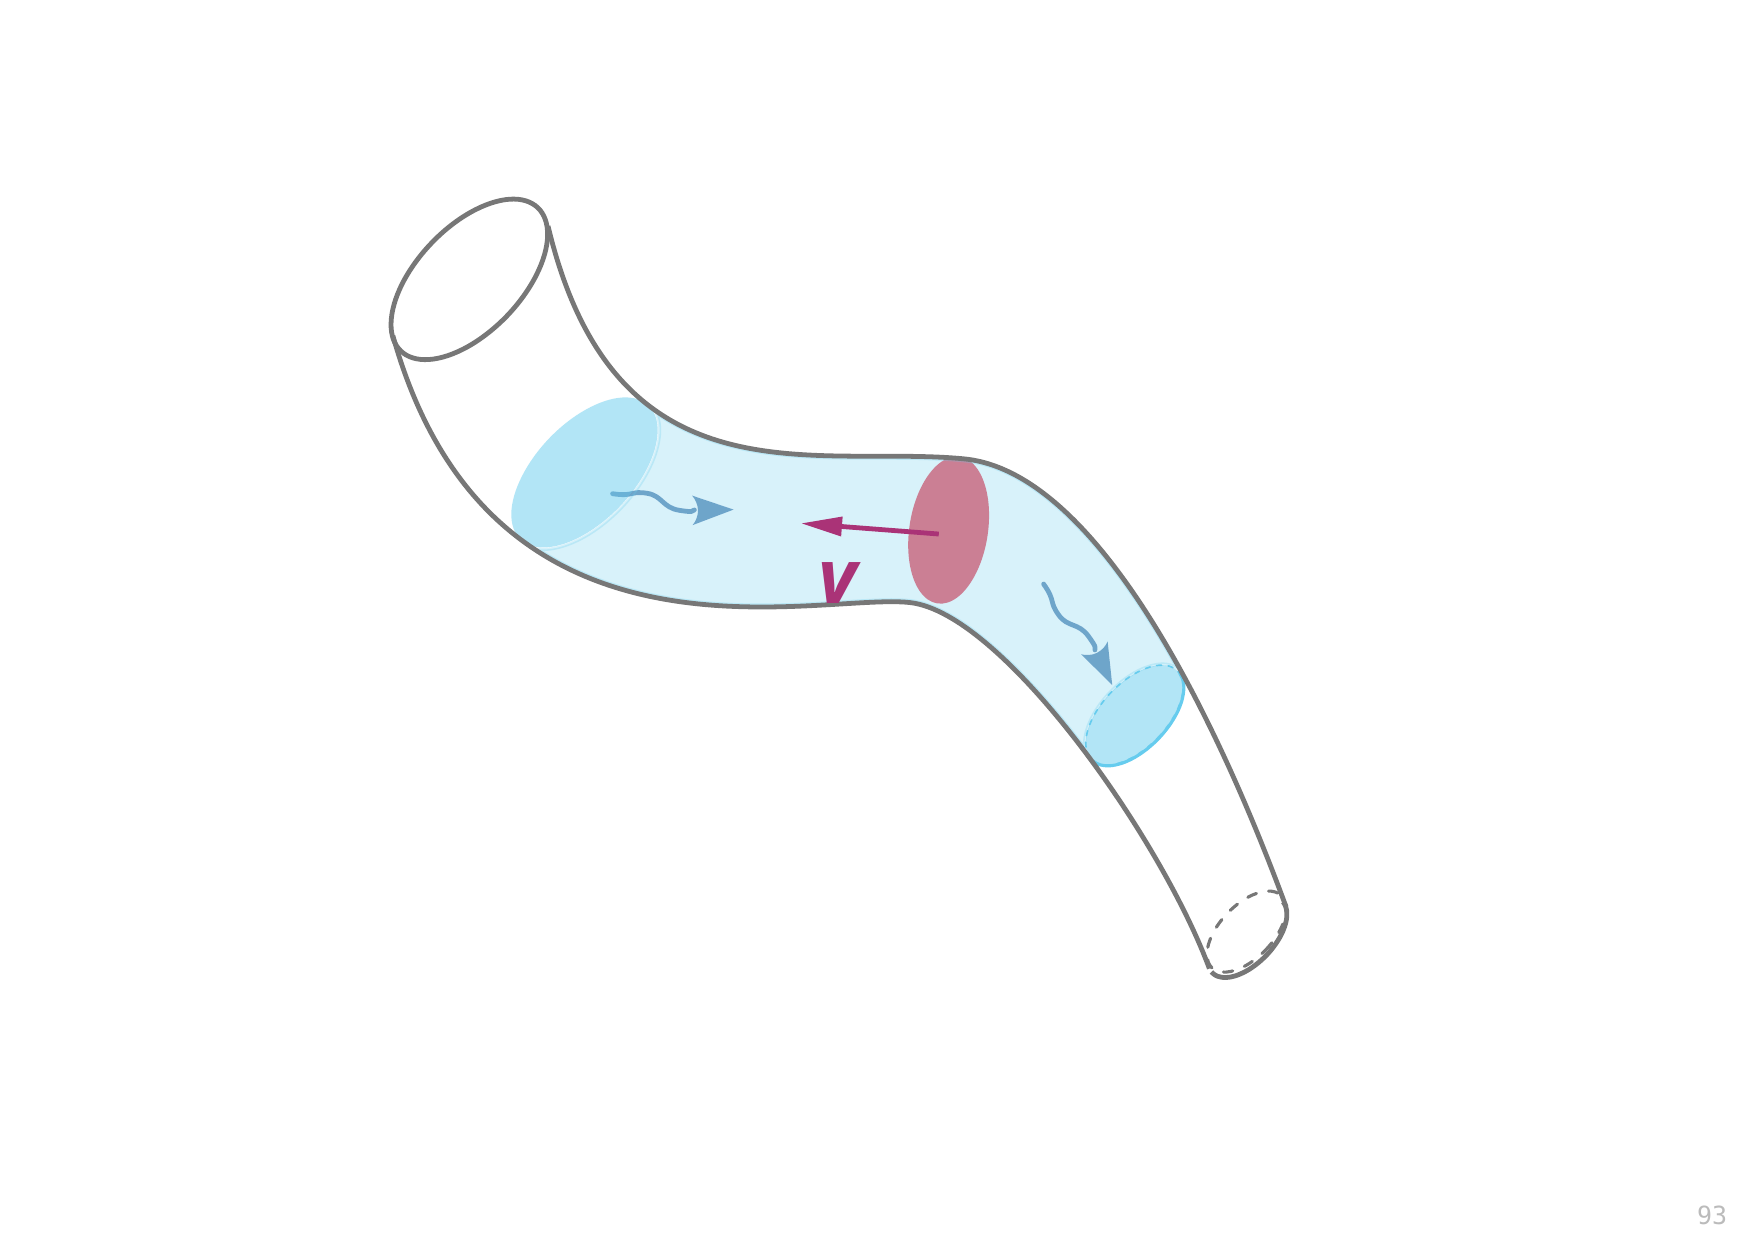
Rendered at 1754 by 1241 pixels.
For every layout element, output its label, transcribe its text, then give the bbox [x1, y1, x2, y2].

text_box v [803, 525, 875, 607]
text_box v [803, 516, 839, 523]
text_box [511, 397, 1184, 766]
text_box v [843, 516, 875, 526]
